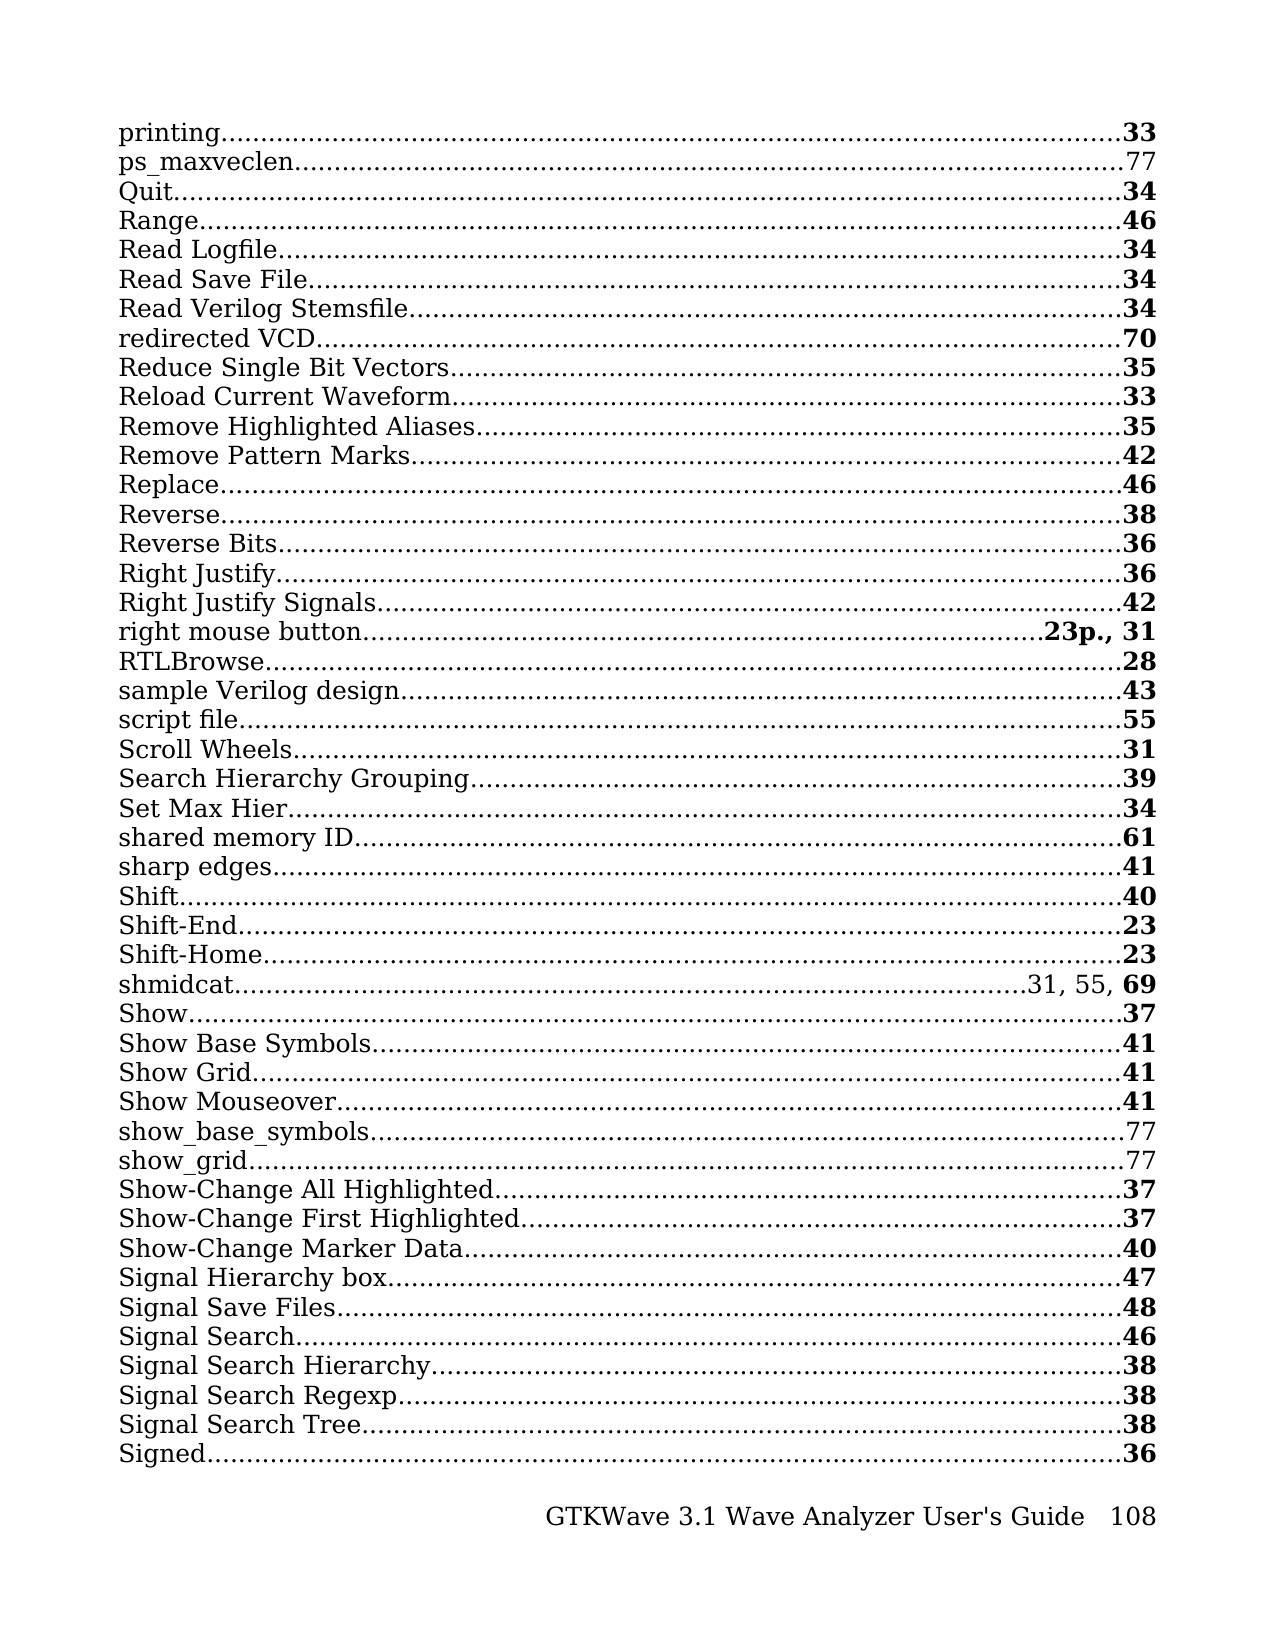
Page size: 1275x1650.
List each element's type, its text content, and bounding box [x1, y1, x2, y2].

text shared memory ID 61 [118, 823, 1157, 852]
text Reduce Single Bit Vectors 35 [118, 353, 1157, 382]
text Reverse 38 [118, 500, 1157, 529]
text Range 46 [118, 206, 1157, 235]
text Signed 36 [118, 1439, 1157, 1469]
text Right Justify 36 [118, 558, 1157, 588]
text Show Grid 41 [118, 1058, 1157, 1087]
text Reload Current Waveform 33 [118, 382, 1157, 412]
text Signal Search 46 [118, 1322, 1157, 1351]
text Show 37 [118, 999, 1157, 1028]
text Show-Change All Highlighted 37 [118, 1175, 1157, 1204]
text Quit 34 [118, 177, 1157, 206]
text Replace 46 [118, 470, 1157, 500]
text Show-Change First Highlighted 37 [118, 1204, 1157, 1234]
text RTLBrowse 28 [118, 647, 1157, 676]
text show_grid 77 [118, 1146, 1157, 1175]
text Right Justify Signals 42 [118, 588, 1157, 617]
text Read Logfile 34 [118, 235, 1157, 265]
text Show Base Symbols 41 [118, 1028, 1157, 1058]
text Reverse Bits 36 [118, 529, 1157, 558]
text Show-Change Marker Data 40 [118, 1234, 1157, 1263]
text sharp edges 41 [118, 852, 1157, 882]
text Read Save File 34 [118, 265, 1157, 294]
text Signal Search Hierarchy 38 [118, 1351, 1157, 1381]
text Set Max Hier 34 [118, 793, 1157, 823]
text show_base_symbols 77 [118, 1117, 1157, 1146]
text Shift-End 23 [118, 911, 1157, 940]
text Remove Pattern Marks 42 [118, 441, 1157, 470]
text Signal Save Files 48 [118, 1292, 1157, 1322]
text right mouse button 23p., 31 [118, 617, 1157, 647]
text shmidcat 31, 55, 69 [118, 970, 1157, 999]
text redirected VCD 70 [118, 323, 1157, 353]
text Signal Search Regexp 38 [118, 1381, 1157, 1410]
text Scroll Wheels 31 [118, 735, 1157, 764]
text sample Verilog design 43 [118, 676, 1157, 705]
text Signal Search Tree 38 [118, 1410, 1157, 1439]
text Read Verilog Stemsfile 34 [118, 294, 1157, 323]
text Search Hierarchy Grouping 39 [118, 764, 1157, 793]
text script file 55 [118, 705, 1157, 735]
text Remove Highlighted Aliases 35 [118, 412, 1157, 441]
text Show Mouseover 41 [118, 1087, 1157, 1117]
text Signal Hierarchy box 47 [118, 1263, 1157, 1292]
text ps_maxveclen 77 [118, 147, 1157, 177]
text Shift-Home 23 [118, 940, 1157, 970]
text Shift 40 [118, 882, 1157, 911]
text printing 33 [118, 118, 1157, 147]
